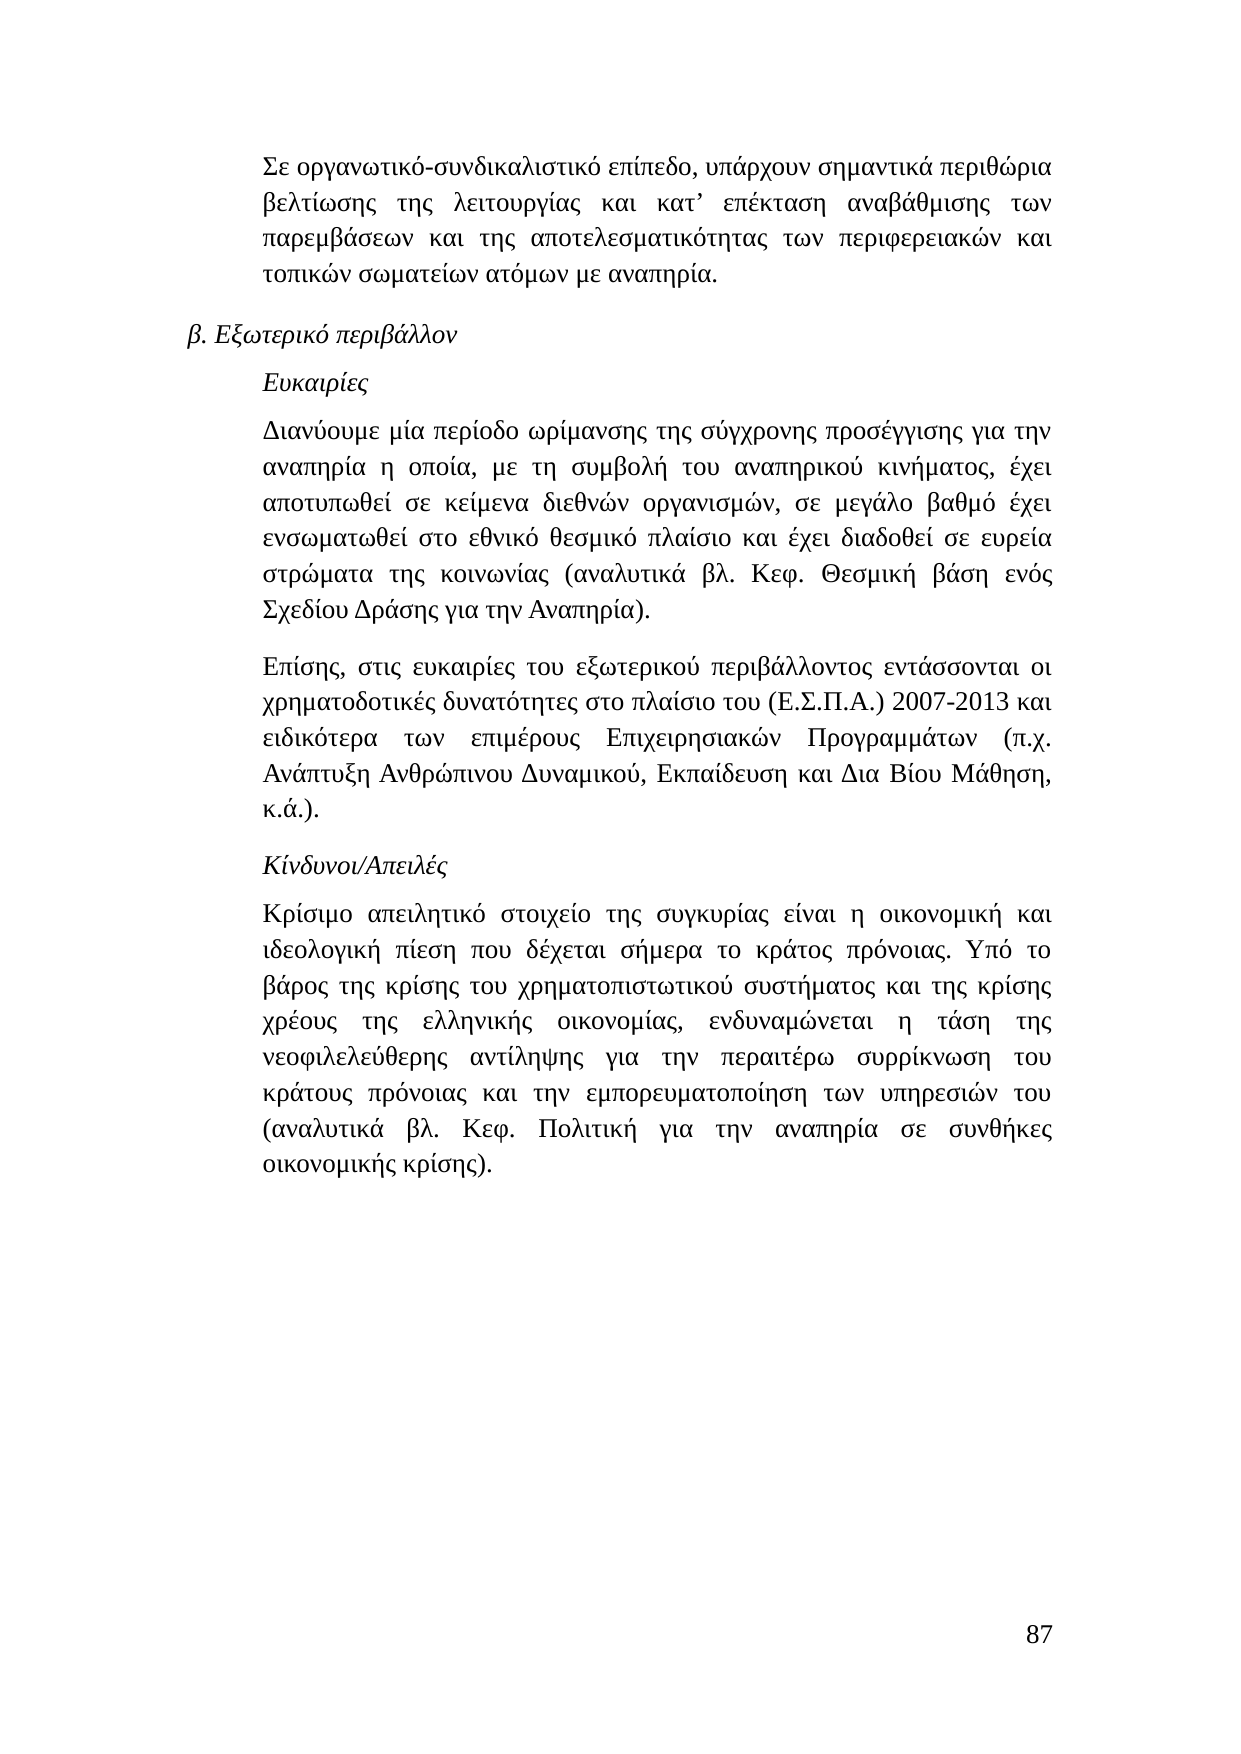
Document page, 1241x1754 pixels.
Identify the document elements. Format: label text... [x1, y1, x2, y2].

text Διανύουμε μία περίοδο ωρίμανσης της σύγχρονης προσέγγισης για την αναπηρία η οποία, με τη συμβολή του αναπηρικού κινήματος, έχει αποτυπωθεί σε κείμενα διεθνών οργανισμών, σε μεγάλο βαθμό έχει ενσωματωθεί στο εθνικό θεσμικό πλαίσιο και έχει διαδοθεί σε ευρεία στρώματα της κοινωνίας (αναλυτικά βλ. Κεφ. ). [262, 414, 1053, 624]
text Κρίσιμο απειλητικό στοιχείο της συγκυρίας είναι η οικονομική και ιδεολογική πίεση που δέχεται σήμερα το κράτος πρόνοιας. Υπό το βάρος της κρίσης του χρηματοπιστωτικού συστήματος και της κρίσης χρέους της ελληνικής οικονομίας, ενδυναμώνεται η τάση της νεοφιλελεύθερης αντίληψης για την περαιτέρω συρρίκνωση του κράτους πρόνοιας και την εμπορευματοποίηση των υπηρεσιών του (αναλυτικά βλ. Κεφ. ). [262, 897, 1053, 1178]
text Σε οργανωτικό-συνδικαλιστικό επίπεδο, υπάρχουν σημαντικά περιθώρια βελτίωσης της λειτουργίας και κατ’ επέκταση αναβάθμισης των παρεμβάσεων και της αποτελεσματικότητας των περιφερειακών και τοπικών σωματείων ατόμων με αναπηρία. [262, 150, 1053, 288]
text β. Εξωτερικό περιβάλλον [187, 318, 1053, 349]
text Επίσης, στις ευκαιρίες του εξωτερικού περιβάλλοντος εντάσσονται οι χρηματοδοτικές δυνατότητες στο πλαίσιο του (Ε.Σ.Π.Α.) 2007-2013 και ειδικότερα των επιμέρους Επιχειρησιακών Προγραμμάτων (π.χ. Ανάπτυξη Ανθρώπινου Δυναμικού, Εκπαίδευση και Δια Βίου Μάθηση, κ.ά.). [262, 649, 1053, 824]
text Ευκαιρίες [262, 366, 1053, 397]
text Κίνδυνοι/Απειλές [262, 849, 1053, 880]
